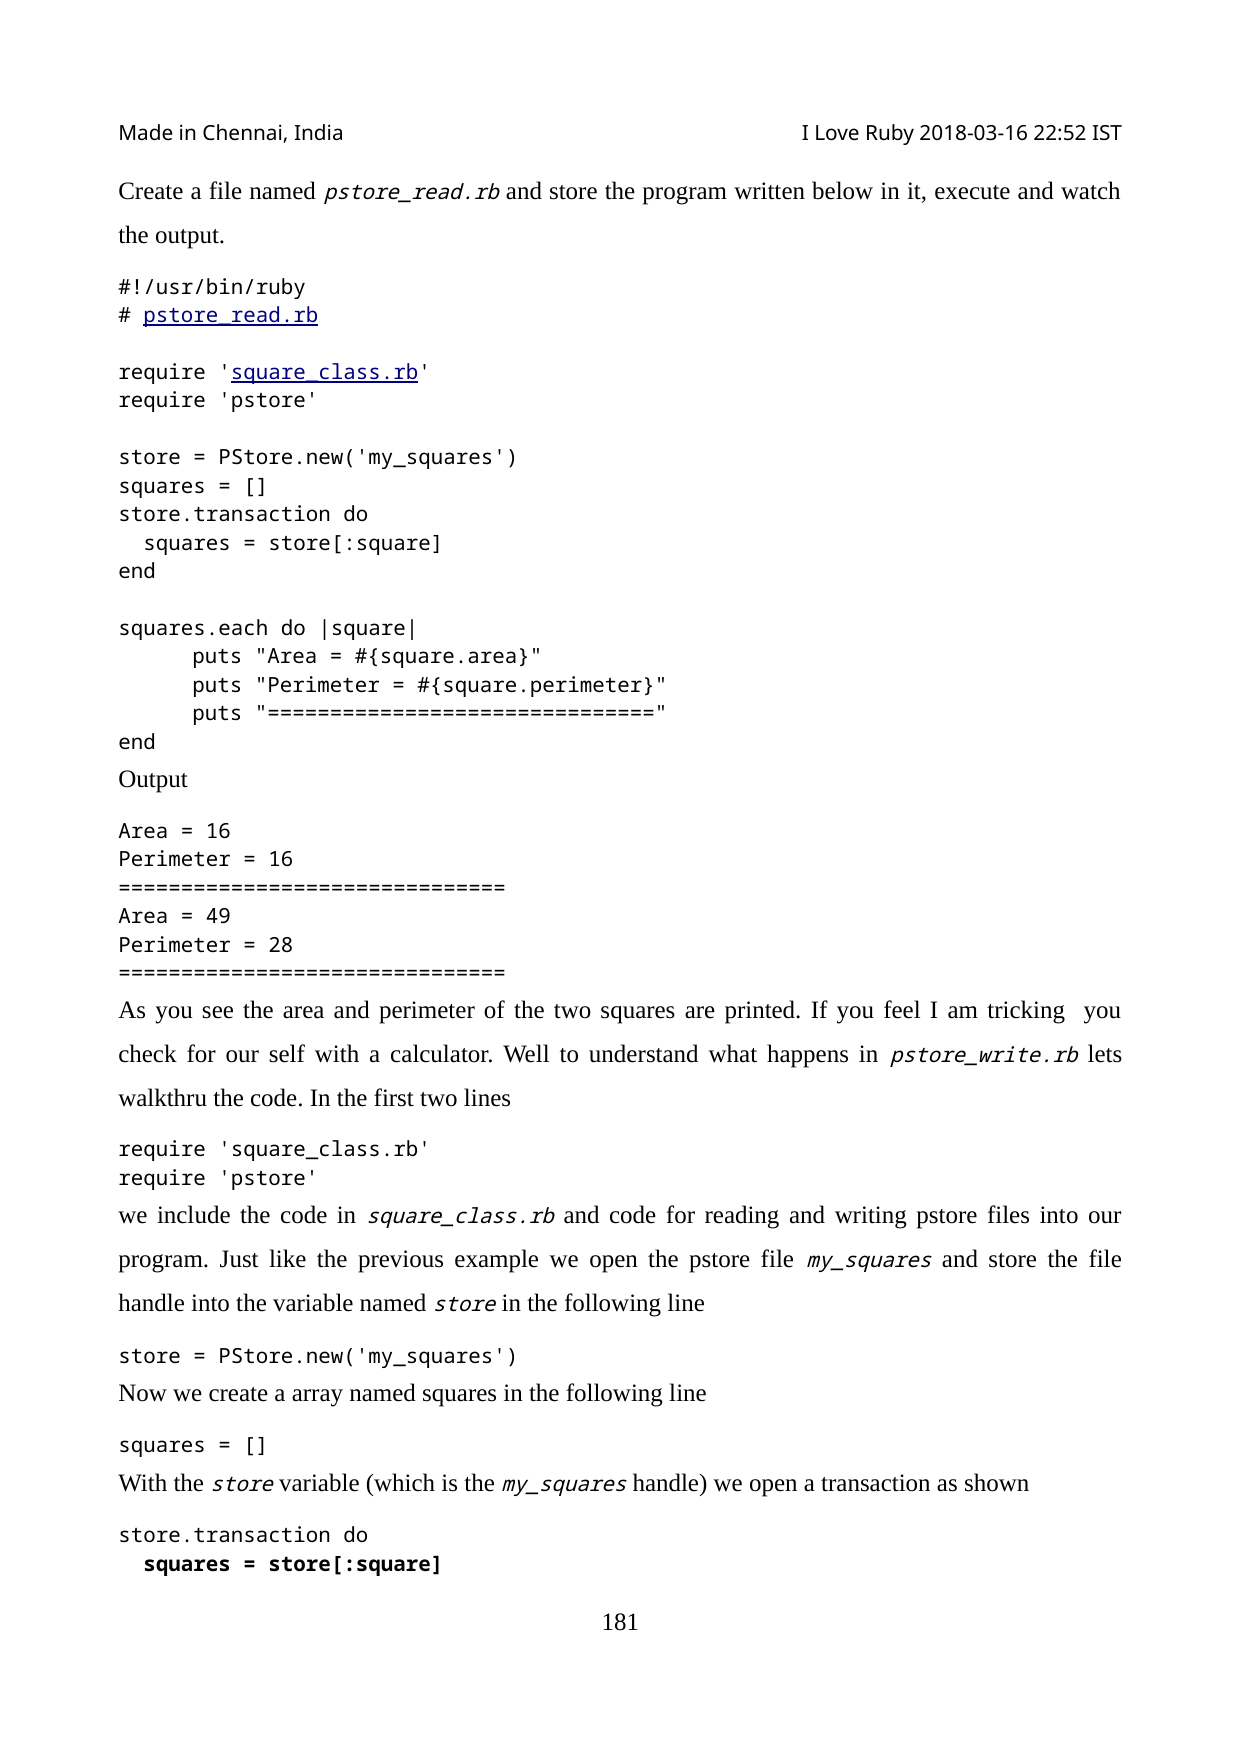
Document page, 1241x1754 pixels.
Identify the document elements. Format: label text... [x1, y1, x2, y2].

text store = PStore.new('my_squares') [118, 442, 1122, 471]
text Output [118, 764, 1122, 793]
text Area = 49 [118, 901, 1122, 930]
text squares = [] [118, 1430, 1122, 1459]
text squares.each do |square| [118, 613, 1122, 642]
text require 'pstore' [118, 1163, 1122, 1191]
text puts "===============================" [118, 698, 1122, 727]
text squares = store[:square] [118, 1549, 1122, 1577]
text squares = store[:square] [118, 528, 1122, 556]
text store = PStore.new('my_squares') [118, 1341, 1122, 1369]
text puts "Area = #{square.area}" [118, 642, 1122, 670]
text #!/usr/bin/ruby [118, 272, 1122, 300]
text squares = [] [118, 471, 1122, 499]
text Now we create a array named squares in the following line [118, 1378, 1122, 1407]
text end [118, 556, 1122, 585]
text puts "Perimeter = #{square.perimeter}" [118, 670, 1122, 698]
text =============================== [118, 958, 1122, 987]
text Perimeter = 28 [118, 930, 1122, 958]
text Area = 16 [118, 816, 1122, 844]
text Perimeter = 16 [118, 844, 1122, 873]
text store.transaction do [118, 499, 1122, 528]
text =============================== [118, 873, 1122, 901]
text As you see the area and perimeter of the two squares are printed. If you feel I am tricking you check for our self with a calculator. Well to understand what happens in pstore_write.rb lets walkthru the code. In the first two lines [118, 996, 1122, 1111]
text Create a file named pstore_read.rb and store the program written below in it, execute and watch the output. [118, 176, 1122, 249]
text store.transaction do [118, 1521, 1122, 1549]
text require 'square_class.rb' [118, 357, 1122, 386]
text require 'square_class.rb' [118, 1134, 1122, 1163]
text we include the code in square_class.rb and code for reading and writing pstore files into our program. Just like the previous example we open the pstore file my_squares and store the file handle into the variable named store in the following line [118, 1200, 1122, 1317]
text require 'pstore' [118, 386, 1122, 414]
text # pstore_read.rb [118, 300, 1122, 329]
text With the store variable (which is the my_squares handle) we open a transaction as shown [118, 1468, 1122, 1497]
text end [118, 727, 1122, 755]
